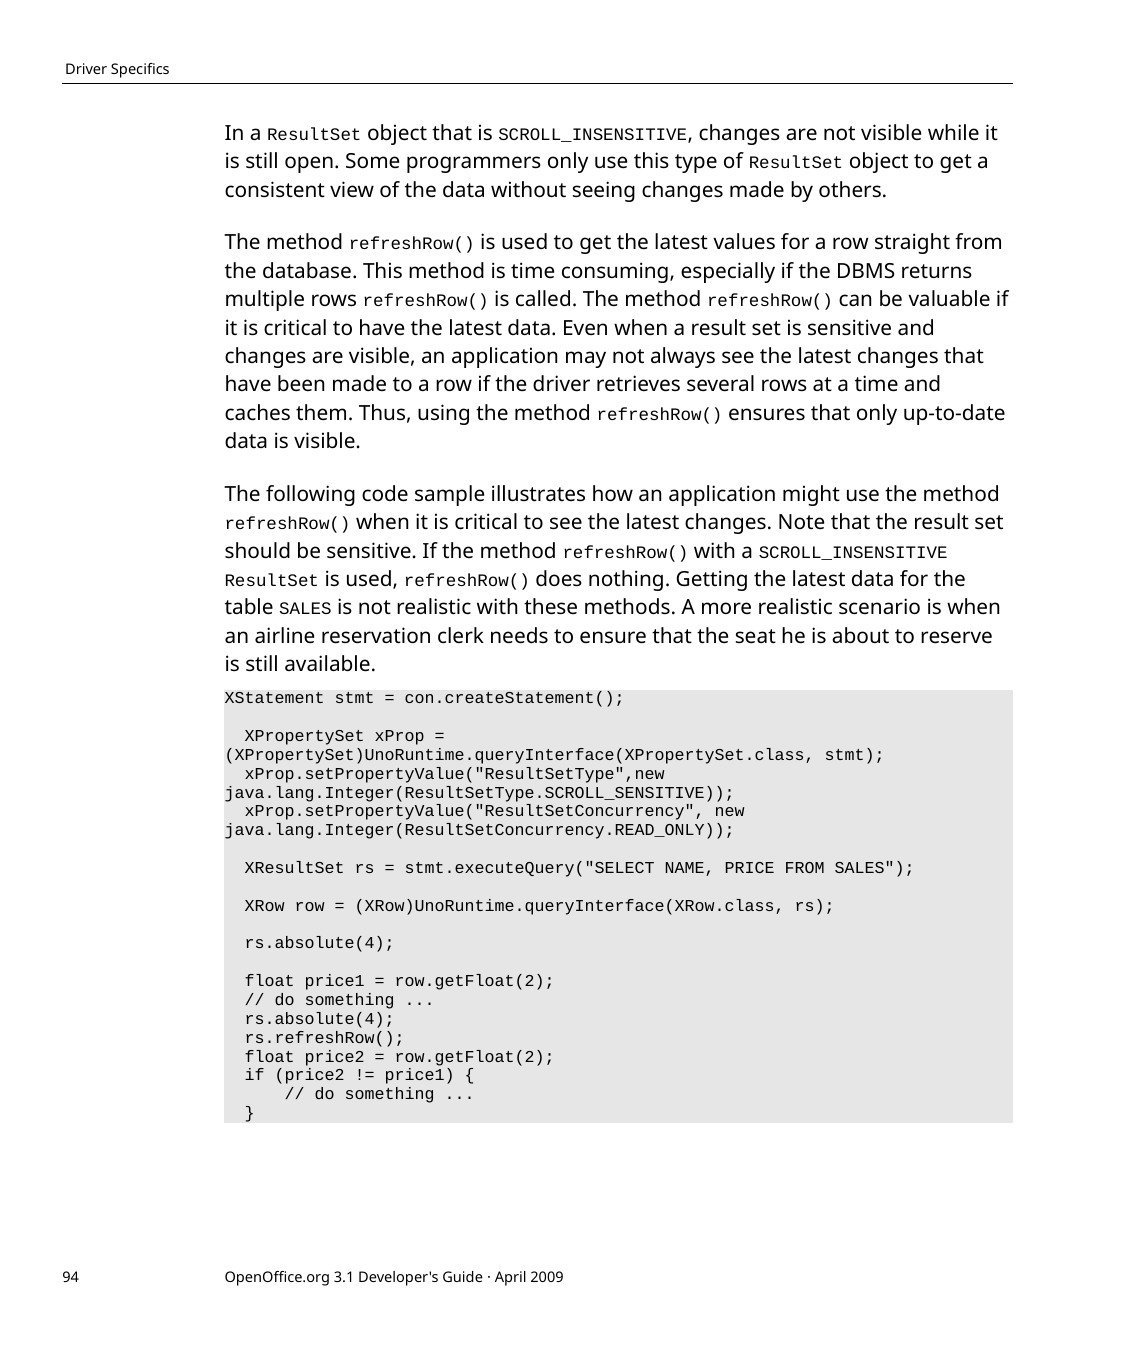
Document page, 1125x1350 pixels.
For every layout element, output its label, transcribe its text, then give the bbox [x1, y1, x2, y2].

text In a ResultSet object that is SCROLL_INSENSITIVE, changes are not visible while it is still open. Some programmers only use this type of ResultSet object to get a consistent view of the data without seeing changes made by others. [224, 118, 1013, 203]
text The method refreshRow() is used to get the latest values for a row straight from the database. This method is time consuming, especially if the DBMS returns multiple rows refreshRow() is called. The method refreshRow() can be valuable if it is critical to have the latest data. Even when a result set is sensitive and changes are visible, an application may not always see the latest changes that have been made to a row if the driver retrieves several rows at a time and caches them. Thus, using the method refreshRow() ensures that only up-to-date data is visible. [224, 227, 1013, 455]
text XStatement stmt = con.createStatement(); XPropertySet xProp = (XPropertySet)UnoRuntime.queryInterface(XPropertySet.class, stmt); xProp.setPropertyValue("ResultSetType",new java.lang.Integer(ResultSetType.SCROLL_SENSITIVE)); xProp.setPropertyValue("ResultSetConcurrency", new java.lang.Integer(ResultSetConcurrency.READ_ONLY)); XResultSet rs = stmt.executeQuery("SELECT NAME, PRICE FROM SALES"); XRow row = (XRow)UnoRuntime.queryInterface(XRow.class, rs); rs.absolute(4); float price1 = row.getFloat(2); // do something ... rs.absolute(4); rs.refreshRow(); float price2 = row.getFloat(2); if (price2 != price1) { // do something ... } [224, 690, 1013, 1123]
text The following code sample illustrates how an application might use the method refreshRow() when it is critical to see the latest changes. Note that the result set should be sensitive. If the method refreshRow() with a SCROLL_INSENSITIVE ResultSet is used, refreshRow() does nothing. Getting the latest data for the table SALES is not realistic with these methods. A more realistic scenario is when an airline reservation clerk needs to ensure that the seat he is about to reserve is still available. [224, 479, 1013, 678]
